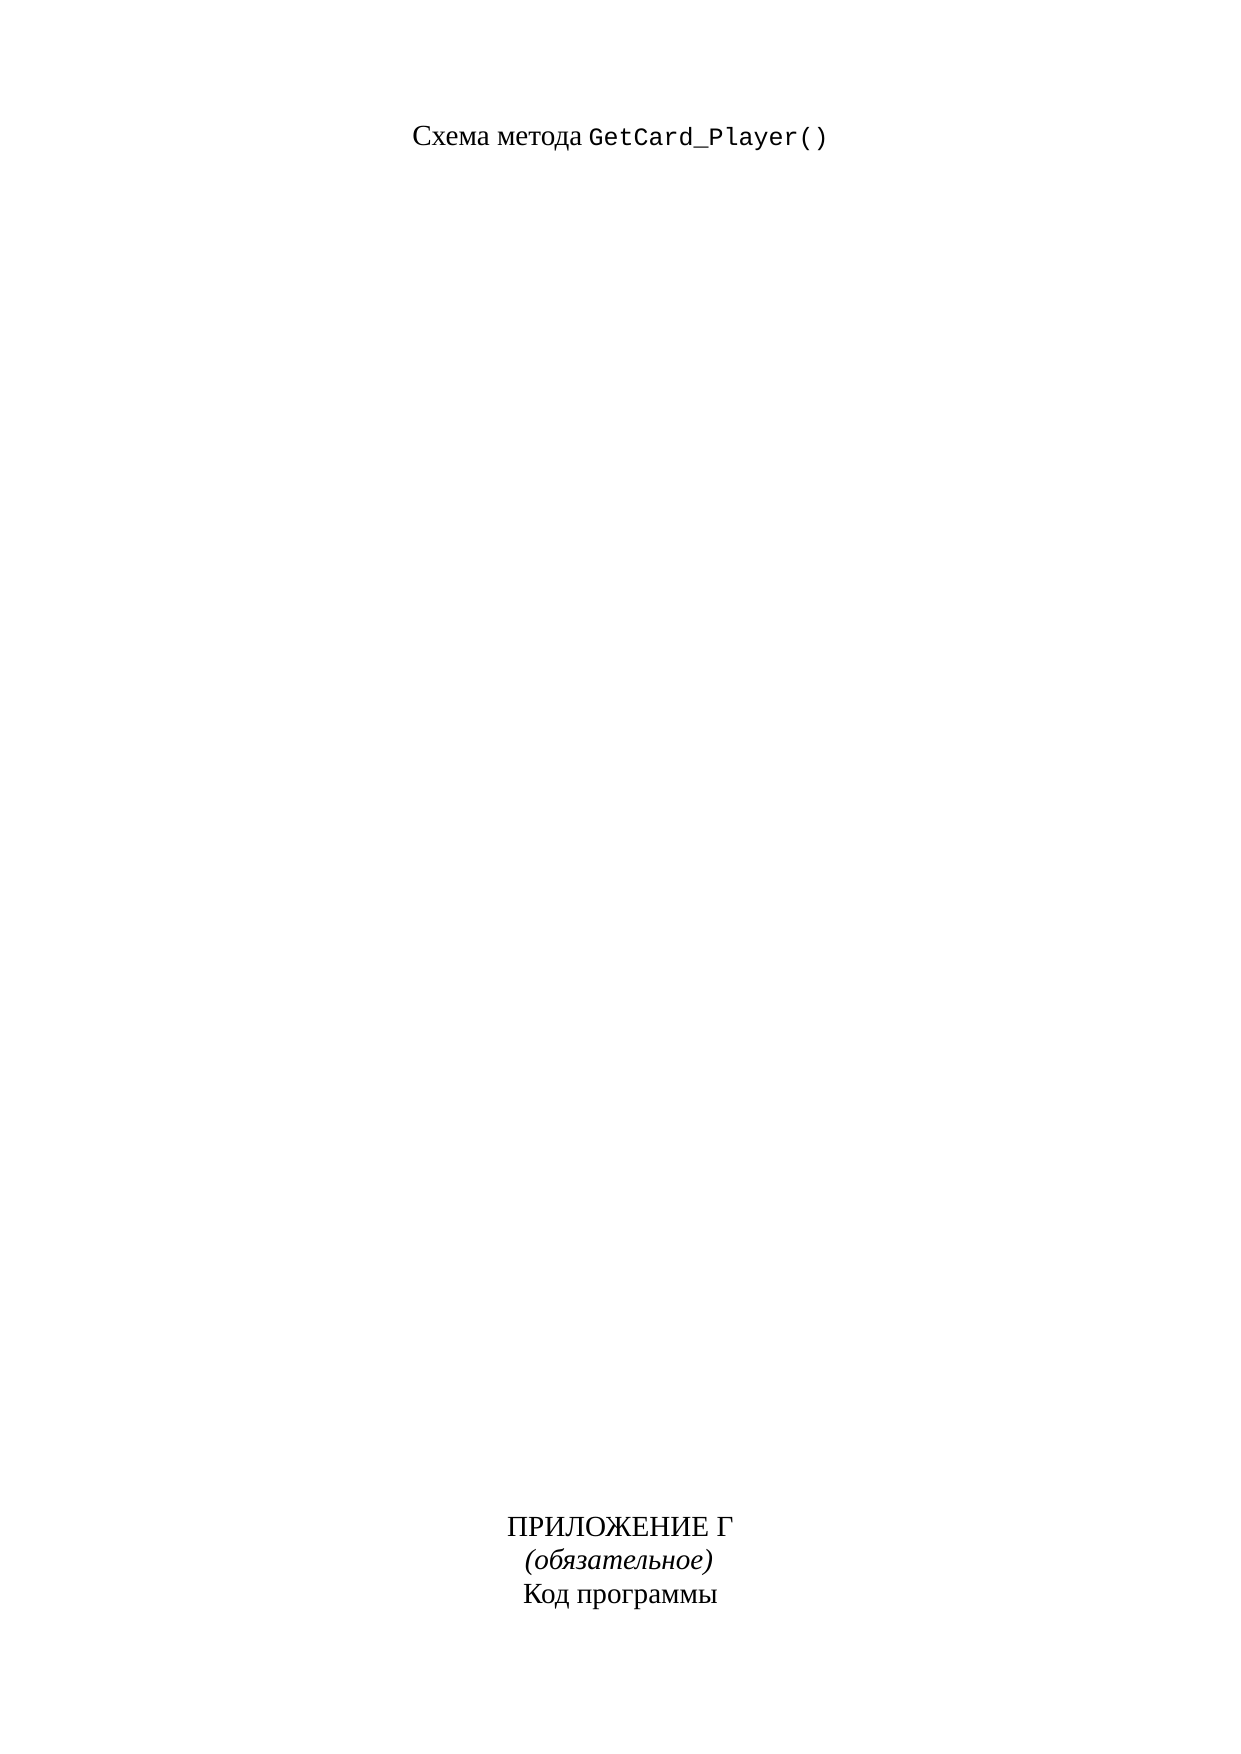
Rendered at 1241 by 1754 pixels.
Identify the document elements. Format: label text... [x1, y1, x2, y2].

text (обязательное) [118, 1542, 1122, 1576]
subtitle ПРИЛОЖЕНИЕ Г [118, 1509, 1122, 1542]
text Код программы [118, 1576, 1122, 1609]
text Схема метода GetCard_Player() [118, 118, 1122, 153]
